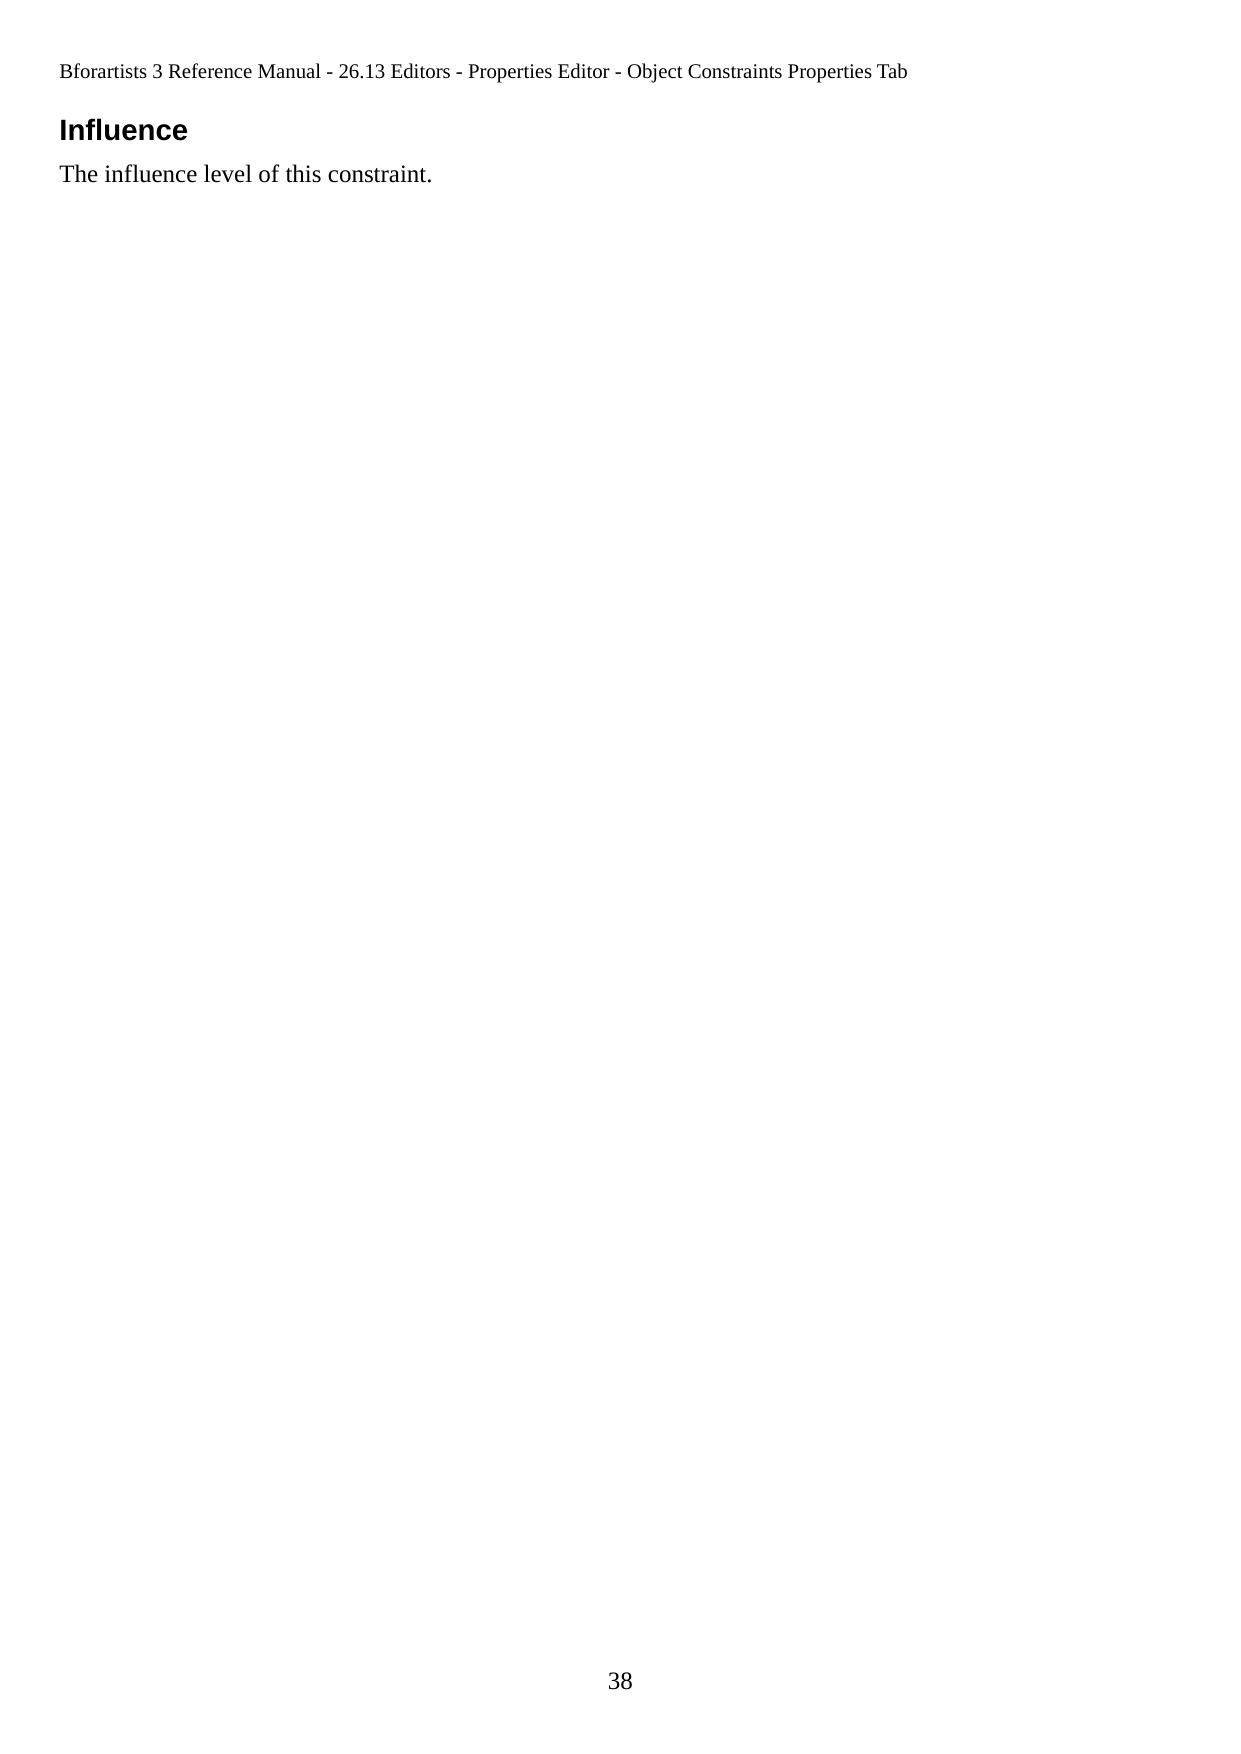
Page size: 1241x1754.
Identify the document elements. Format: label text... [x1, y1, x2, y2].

subtitle Influence [59, 113, 1181, 146]
text The influence level of this constraint. [59, 159, 1181, 188]
